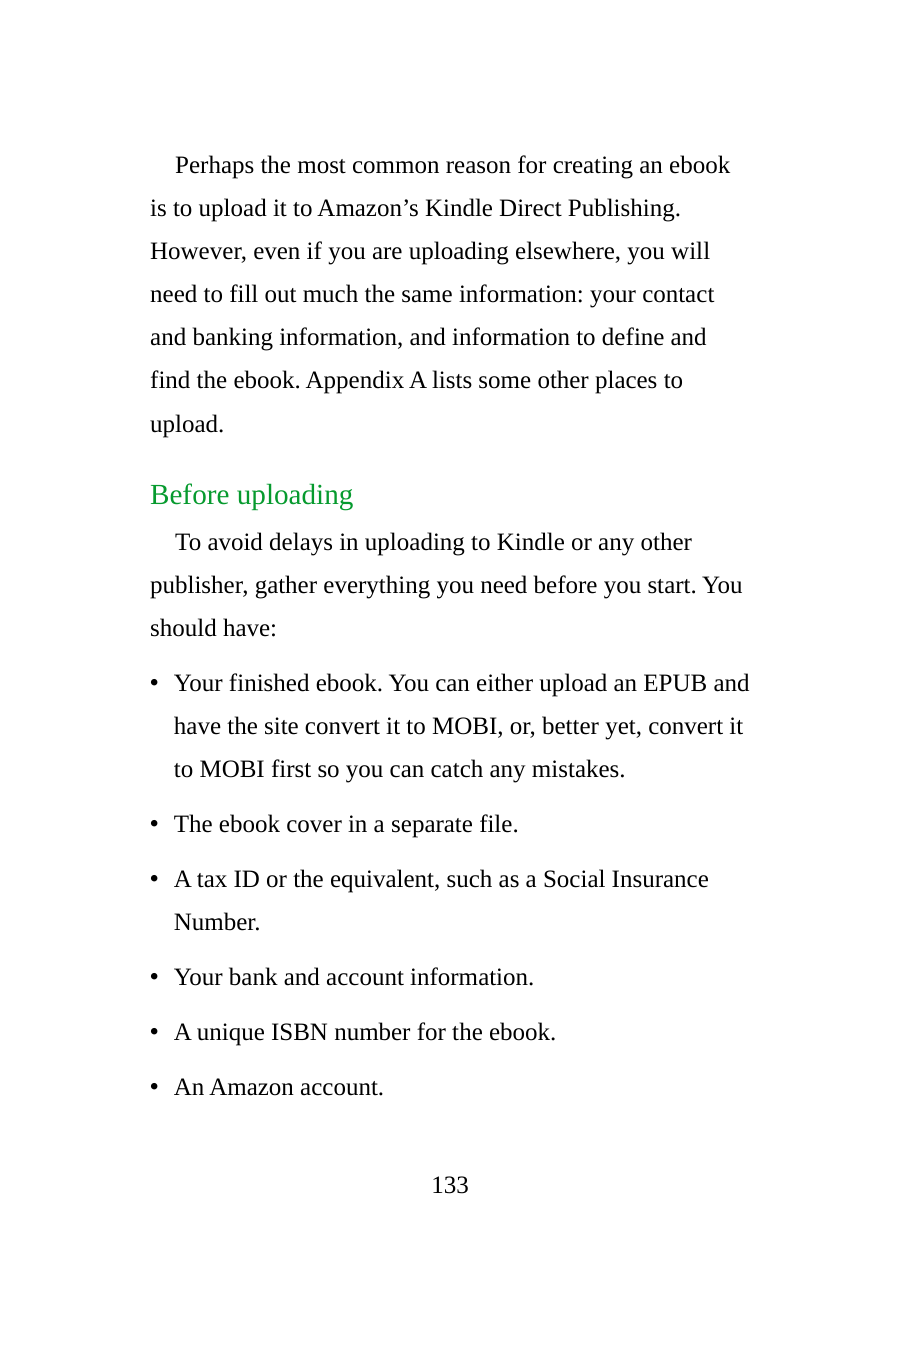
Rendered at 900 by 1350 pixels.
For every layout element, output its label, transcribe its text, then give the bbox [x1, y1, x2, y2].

list A unique ISBN number for the ebook. [150, 1017, 750, 1046]
text To avoid delays in uploading to Kindle or any other publisher, gather everything you need before you start. You should have: [150, 527, 750, 642]
list Your bank and account information. [150, 962, 750, 991]
list The ebook cover in a separate file. [150, 809, 750, 838]
list An Amazon account. [150, 1072, 750, 1101]
list A tax ID or the equivalent, such as a Social Insurance Number. [150, 864, 750, 936]
subtitle Before uploading [150, 477, 750, 510]
text Perhaps the most common reason for creating an ebook is to upload it to Amazon’s Kindle Direct Publishing. However, even if you are uploading elsewhere, you will need to fill out much the same information: your contact and banking information, and information to define and find the ebook. Appendix A lists some other places to upload. [150, 150, 750, 437]
list Your finished ebook. You can either upload an EPUB and have the site convert it to MOBI, or, better yet, convert it to MOBI first so you can catch any mistakes. [150, 668, 750, 783]
